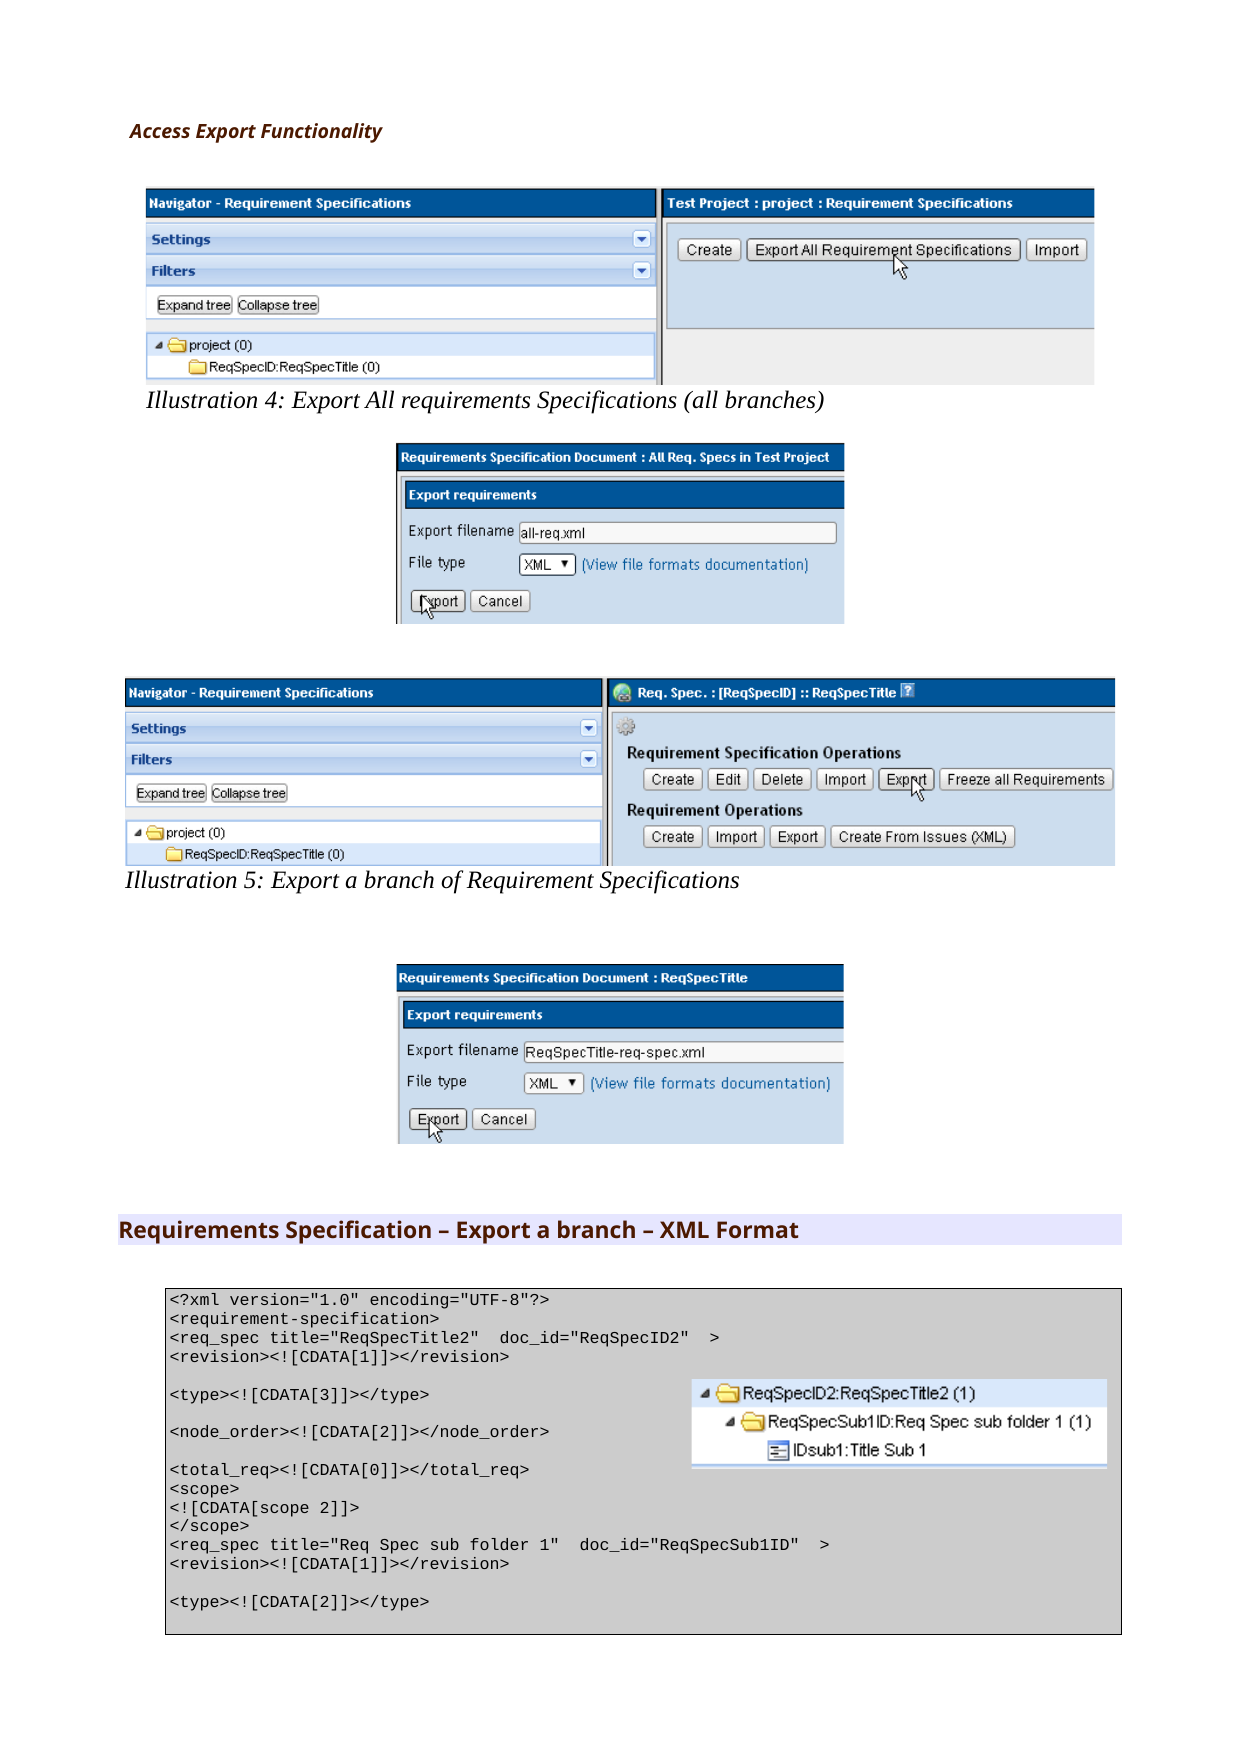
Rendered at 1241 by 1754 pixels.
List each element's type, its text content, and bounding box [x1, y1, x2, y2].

picture [396, 964, 844, 1144]
picture [691, 1379, 1108, 1469]
text Illustration 5: Export a branch of Requirement Specifications [125, 866, 1115, 894]
picture [125, 676, 1116, 866]
subtitle Requirements Specification – Export a branch – XML Format [118, 1214, 1122, 1245]
picture [395, 442, 845, 624]
text <?xml version="1.0" encoding="UTF-8"?> <requirement-specification> <req_spec title="ReqSpecTitle2" doc_id="ReqSpecID2" > <revision><![CDATA[1]]></revision> <type><![CDATA[3]]></type> <node_order><![CDATA[2]]></node_order> <total_req><![CDATA[0]]></total_req> <scope> <![CDATA[scope 2]]> </scope> <req_spec title="Req Spec sub folder 1" doc_id="ReqSpecSub1ID" > <revision><![CDATA[1]]></revision> <type><![CDATA[2]]></type> [166, 1289, 1121, 1634]
text Illustration 4: Export All requirements Specifications (all branches) [146, 385, 1094, 413]
subtitle Access Export Functionality [130, 118, 1110, 145]
picture [145, 186, 1095, 385]
